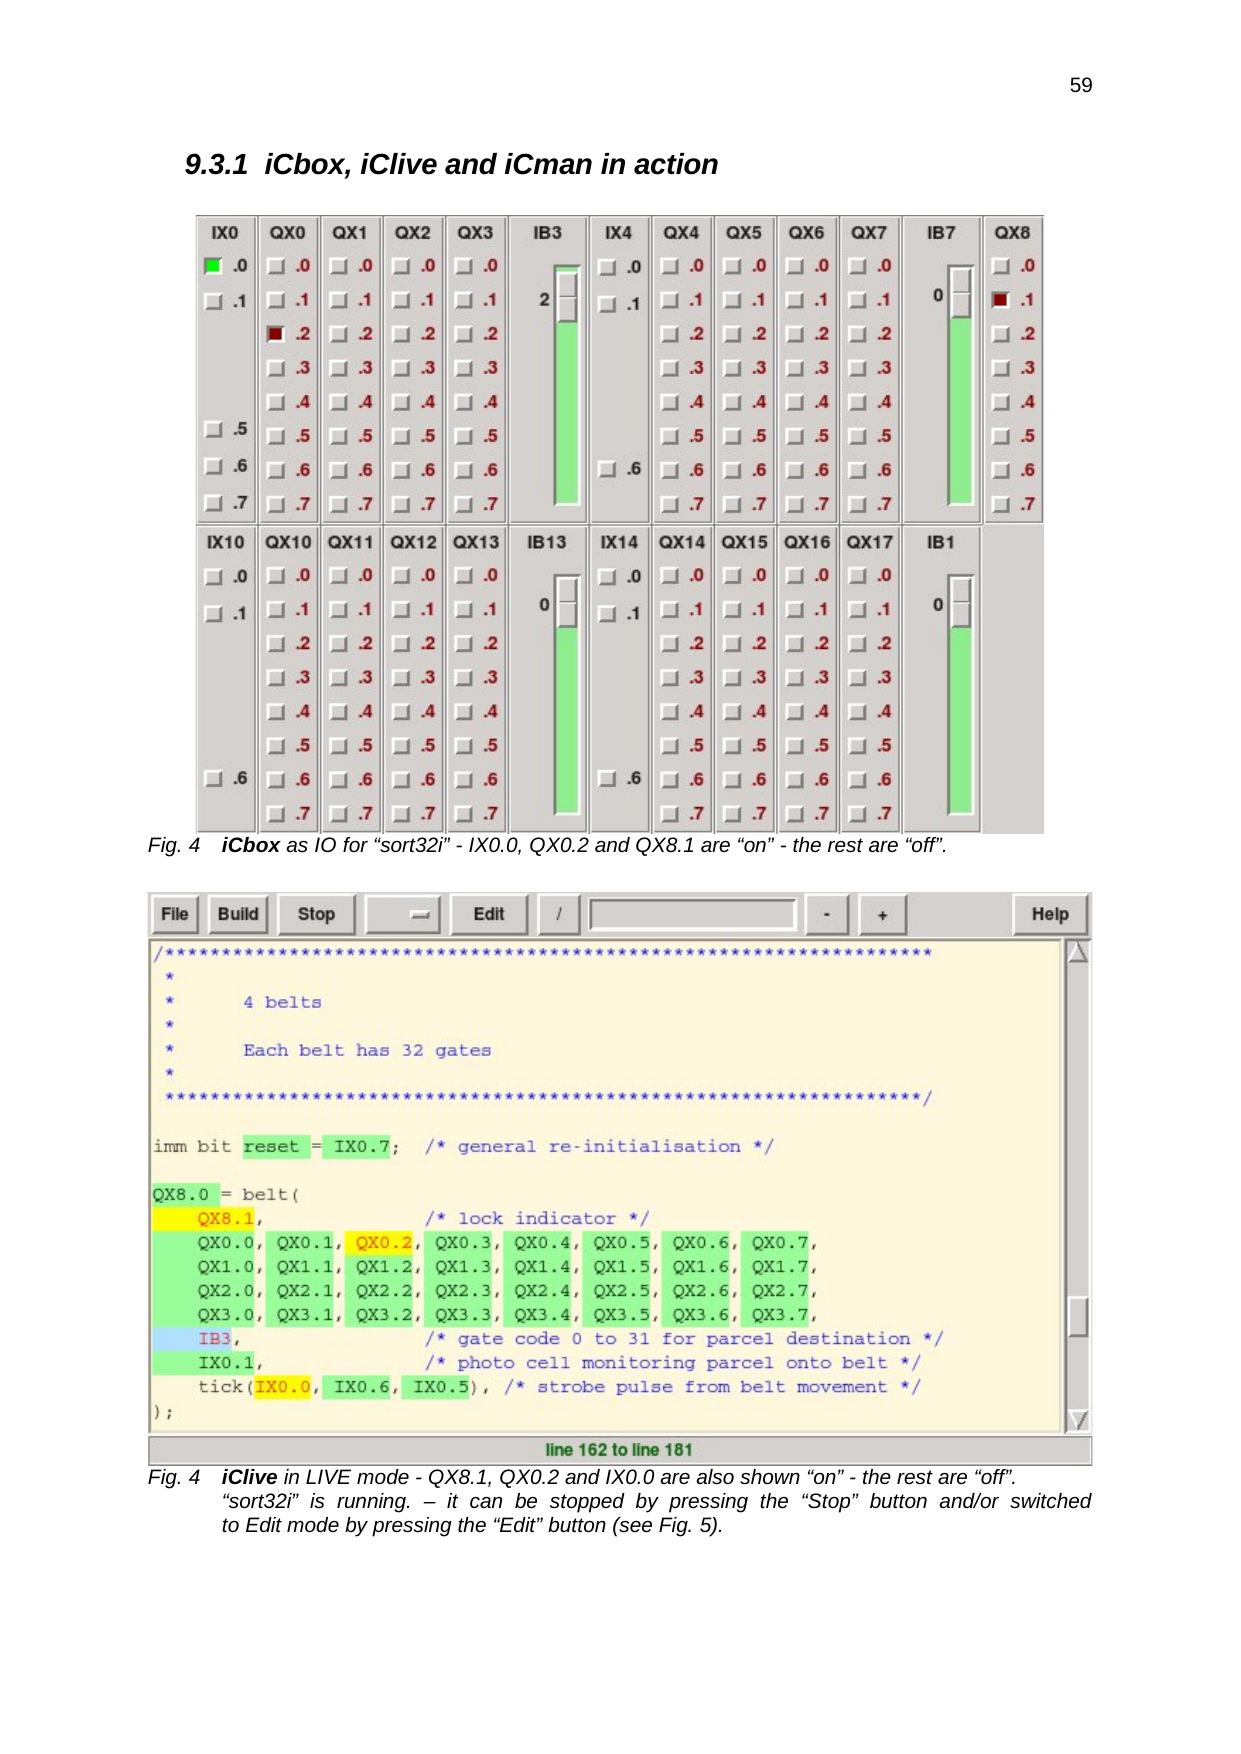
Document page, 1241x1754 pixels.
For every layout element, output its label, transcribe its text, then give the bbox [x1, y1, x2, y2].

picture [147, 892, 1093, 1466]
text Fig. 4 iClive in LIVE mode - QX8.1, QX0.2 and IX0.0 are also shown “on” - the rest are “off”. “sort32i” is running. – it can be stopped by pressing the “Stop” button and/or switched to Edit mode by pressing the “Edit” button (see Fig. 5). [148, 1466, 1092, 1537]
subtitle iCbox, iClive and iCman in action [184, 148, 1092, 180]
picture [195, 215, 1045, 834]
text Fig. 4 iCbox as IO for “sort32i” - IX0.0, QX0.2 and QX8.1 are “on” - the rest are “off”. [148, 227, 1092, 857]
